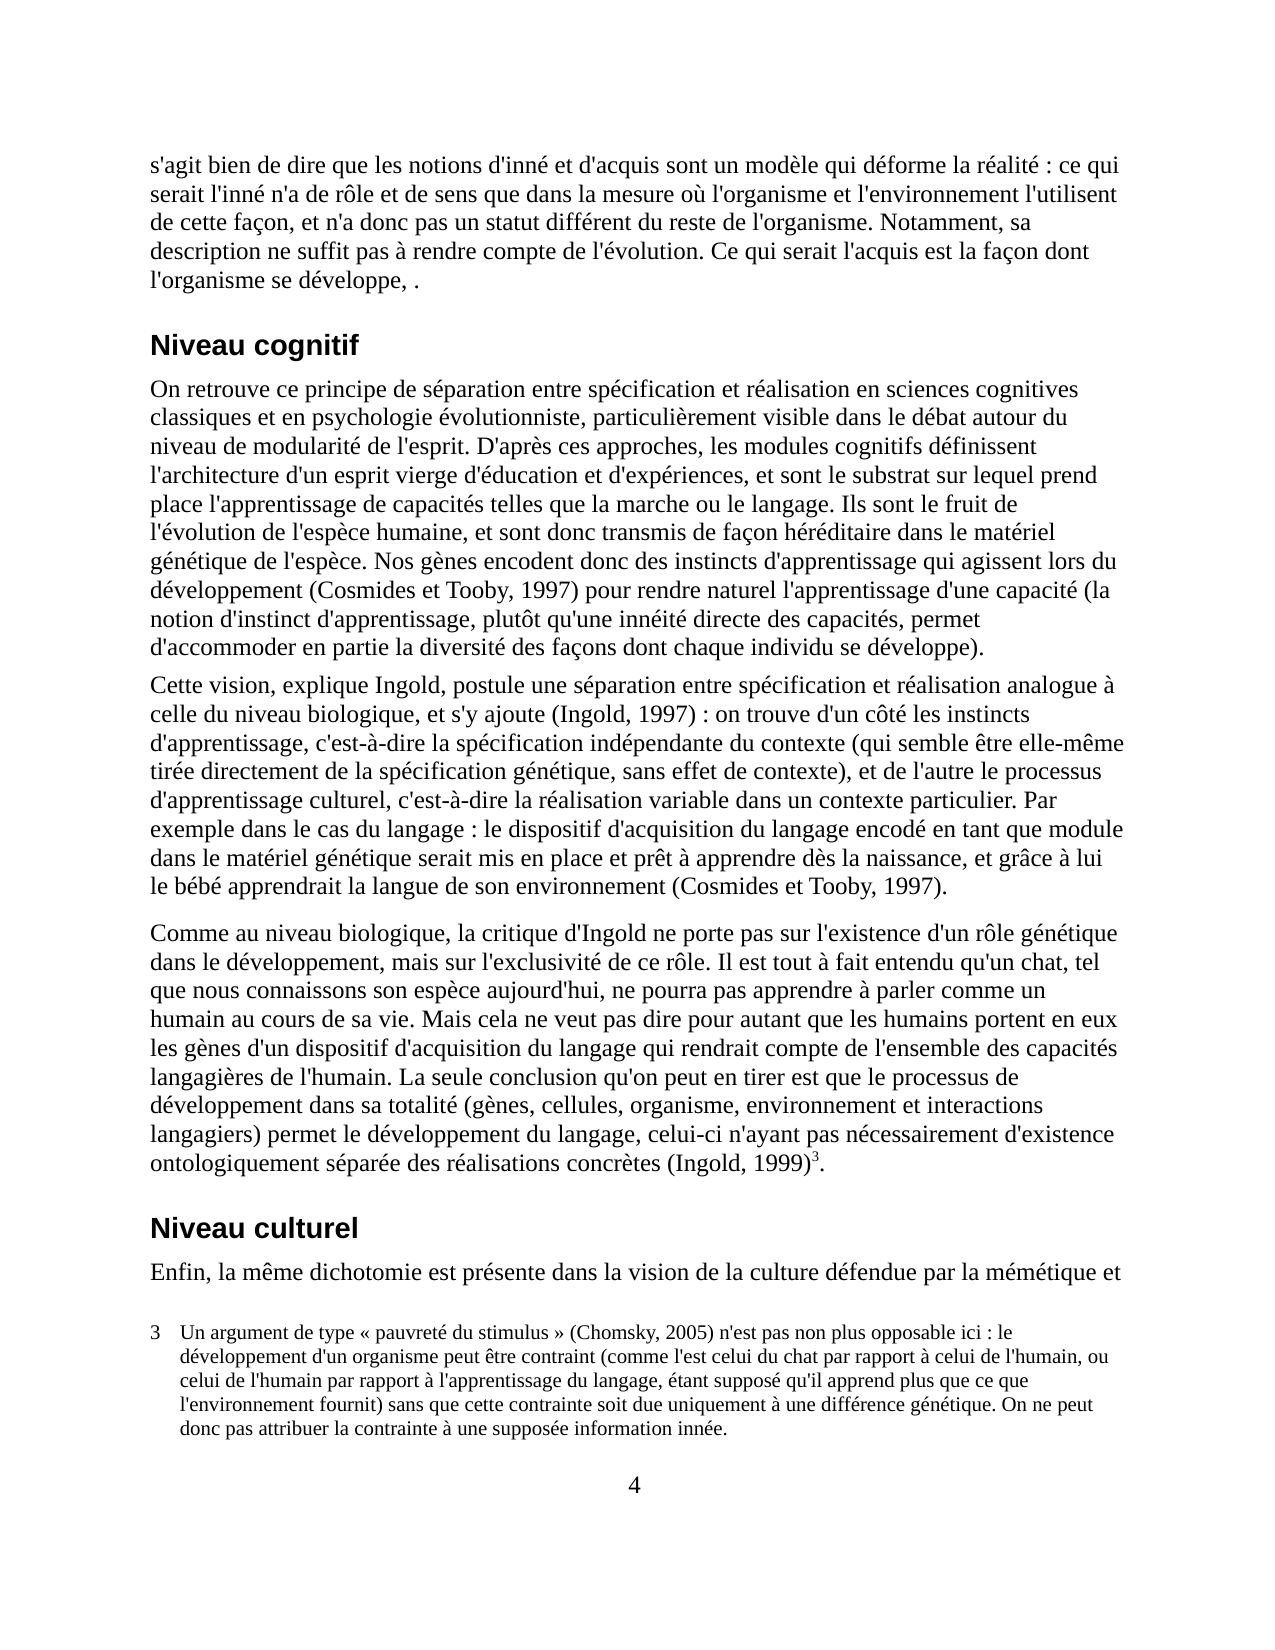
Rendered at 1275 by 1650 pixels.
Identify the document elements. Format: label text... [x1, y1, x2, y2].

text Un argument de type « pauvreté du stimulus » (Chomsky, 2005) n'est pas non plus opposable ici : le développement d'un organisme peut être contraint (comme l'est celui du chat par rapport à celui de l'humain, ou celui de l'humain par rapport à l'apprentissage du langage, étant supposé qu'il apprend plus que ce que l'environnement fournit) sans que cette contrainte soit due uniquement à une différence génétique. On ne peut donc pas attribuer la contrainte à une supposée information innée. [150, 1320, 1125, 1440]
text s'agit bien de dire que les notions d'inné et d'acquis sont un modèle qui déforme la réalité : ce qui serait l'inné n'a de rôle et de sens que dans la mesure où l'organisme et l'environnement l'utilisent de cette façon, et n'a donc pas un statut différent du reste de l'organisme. Notamment, sa description ne suffit pas à rendre compte de l'évolution. Ce qui serait l'acquis est la façon dont l'organisme se développe, . [150, 150, 1125, 294]
text Enfin, la même dichotomie est présente dans la vision de la culture défendue par la mémétique et [150, 1257, 1125, 1286]
text On retrouve ce principe de séparation entre spécification et réalisation en sciences cognitives classiques et en psychologie évolutionniste, particulièrement visible dans le débat autour du niveau de modularité de l'esprit. D'après ces approches, les modules cognitifs définissent l'architecture d'un esprit vierge d'éducation et d'expériences, et sont le substrat sur lequel prend place l'apprentissage de capacités telles que la marche ou le langage. Ils sont le fruit de l'évolution de l'espèce humaine, et sont donc transmis de façon héréditaire dans le matériel génétique de l'espèce. Nos gènes encodent donc des instincts d'apprentissage qui agissent lors du développement (Cosmides et Tooby, 1997) pour rendre naturel l'apprentissage d'une capacité (la notion d'instinct d'apprentissage, plutôt qu'une innéité directe des capacités, permet d'accommoder en partie la diversité des façons dont chaque individu se développe). [150, 374, 1125, 661]
subtitle Niveau cognitif [150, 328, 1125, 361]
subtitle Niveau culturel [150, 1211, 1125, 1244]
text Comme au niveau biologique, la critique d'Ingold ne porte pas sur l'existence d'un rôle génétique dans le développement, mais sur l'exclusivité de ce rôle. Il est tout à fait entendu qu'un chat, tel que nous connaissons son espèce aujourd'hui, ne pourra pas apprendre à parler comme un humain au cours de sa vie. Mais cela ne veut pas dire pour autant que les humains portent en eux les gènes d'un dispositif d'acquisition du langage qui rendrait compte de l'ensemble des capacités langagières de l'humain. La seule conclusion qu'on peut en tirer est que le processus de développement dans sa totalité (gènes, cellules, organisme, environnement et interactions langagiers) permet le développement du langage, celui-ci n'ayant pas nécessairement d'existence ontologiquement séparée des réalisations concrètes (Ingold, 1999). [150, 918, 1125, 1177]
text Cette vision, explique Ingold, postule une séparation entre spécification et réalisation analogue à celle du niveau biologique, et s'y ajoute (Ingold, 1997) : on trouve d'un côté les instincts d'apprentissage, c'est-à-dire la spécification indépendante du contexte (qui semble être elle-même tirée directement de la spécification génétique, sans effet de contexte), et de l'autre le processus d'apprentissage culturel, c'est-à-dire la réalisation variable dans un contexte particulier. Par exemple dans le cas du langage : le dispositif d'acquisition du langage encodé en tant que module dans le matériel génétique serait mis en place et prêt à apprendre dès la naissance, et grâce à lui le bébé apprendrait la langue de son environnement (Cosmides et Tooby, 1997). [150, 670, 1125, 900]
